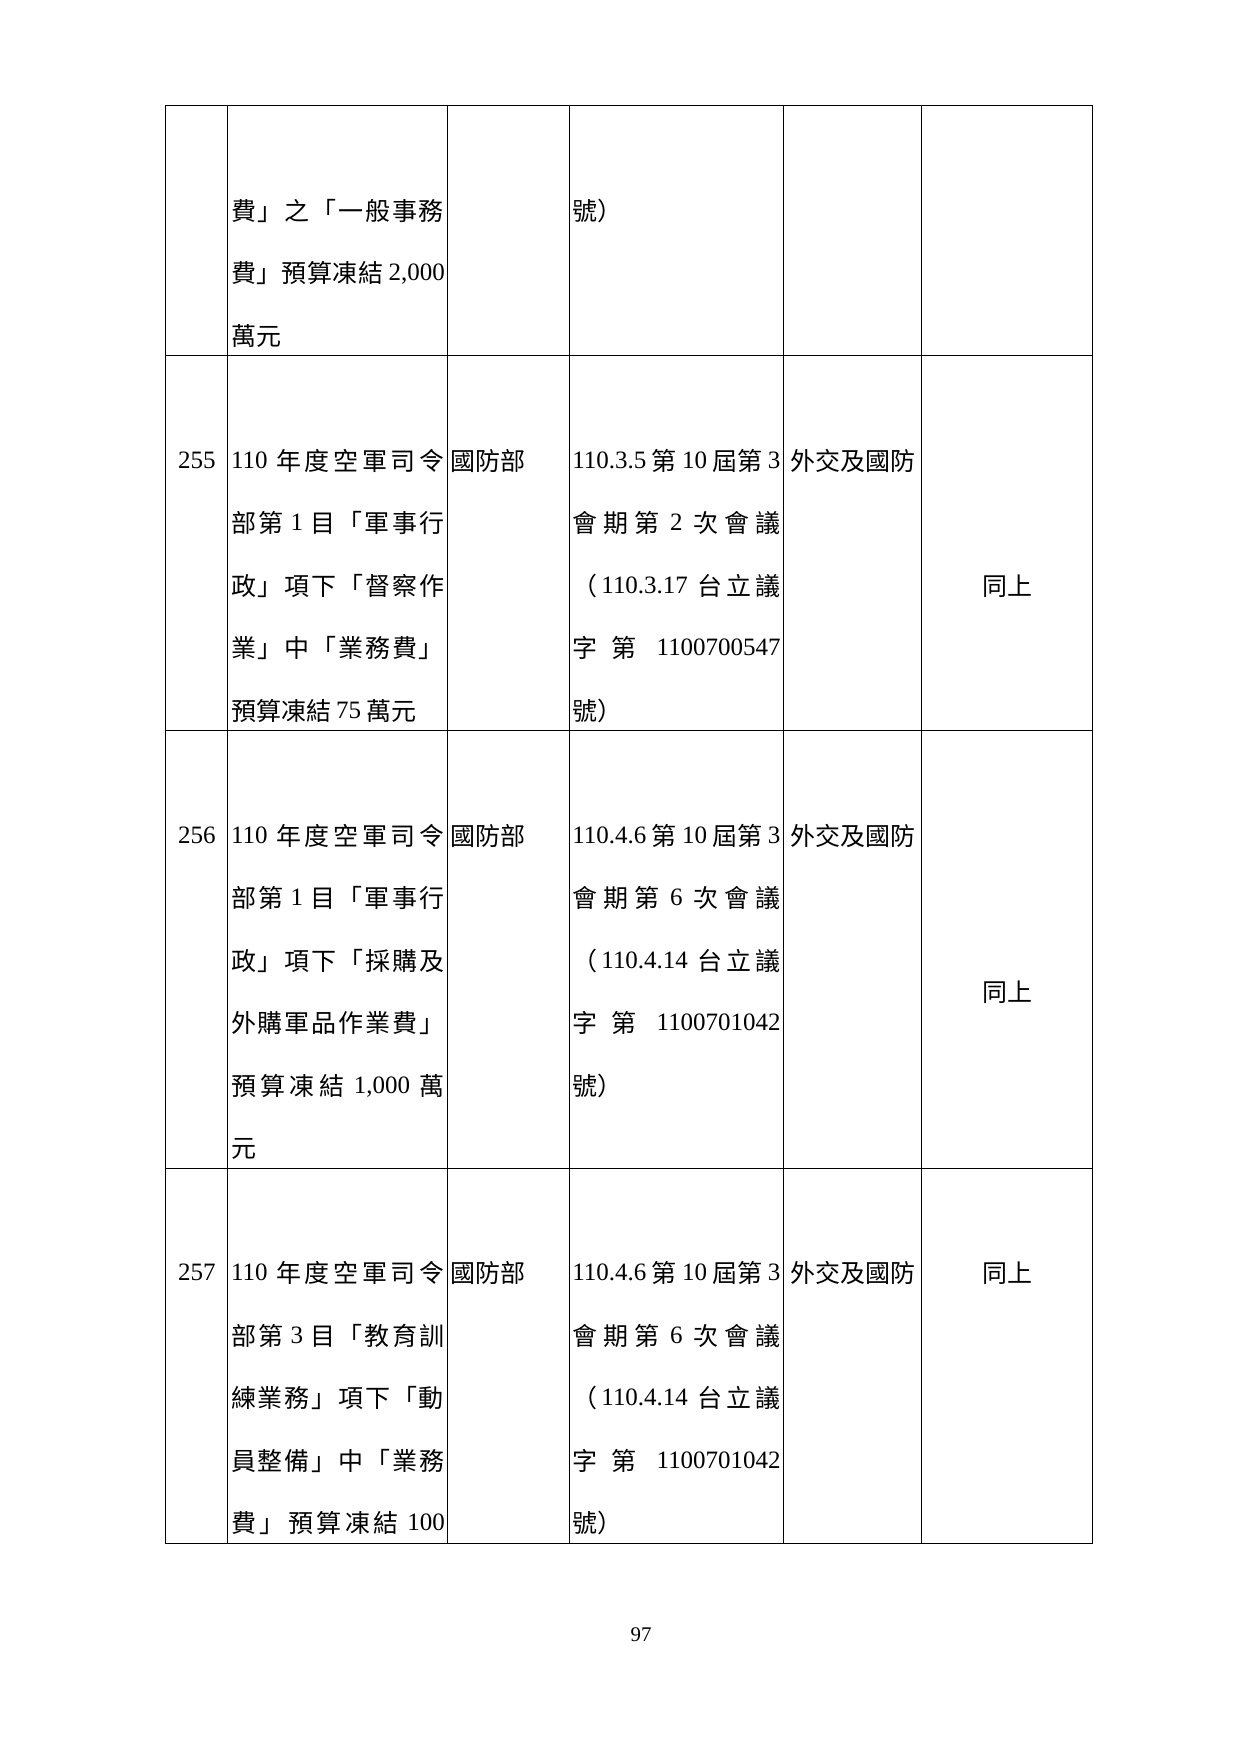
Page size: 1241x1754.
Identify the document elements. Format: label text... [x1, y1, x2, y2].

table_cell [166, 1169, 227, 1543]
table_cell 同上 [922, 731, 1092, 1168]
table_cell [166, 106, 227, 355]
table_cell 110.4.6第10屆第3會期第6次會議（110.4.14台立議字第1100701042號） [570, 731, 783, 1168]
table_cell 外交及國防 [784, 356, 921, 730]
table_cell [784, 106, 921, 355]
table_cell 國防部 [448, 1169, 569, 1543]
table_cell 費」之「一般事務費」預算凍結2,000萬元 [228, 106, 447, 355]
table_cell 號） [570, 106, 783, 355]
table_cell [166, 731, 227, 1168]
table_cell 110年度空軍司令部第3目「教育訓練業務」項下「動員整備」中「業務費」預算凍結100 [228, 1169, 447, 1543]
table_cell 外交及國防 [784, 731, 921, 1168]
table_cell 同上 [922, 356, 1092, 730]
table_cell [922, 106, 1092, 355]
table_cell 110.4.6第10屆第3會期第6次會議（110.4.14台立議字第1100701042號） [570, 1169, 783, 1543]
table_cell 110年度空軍司令部第1目「軍事行政」項下「採購及外購軍品作業費」預算凍結1,000萬元 [228, 731, 447, 1168]
table_cell 國防部 [448, 356, 569, 730]
table_cell [448, 106, 569, 355]
table_cell 110.3.5第10屆第3會期第2次會議（110.3.17台立議字第1100700547號） [570, 356, 783, 730]
table_cell 110年度空軍司令部第1目「軍事行政」項下「督察作業」中「業務費」預算凍結75萬元 [228, 356, 447, 730]
table_cell 外交及國防 [784, 1169, 921, 1543]
table_cell 同上 [922, 1169, 1092, 1543]
table_cell [166, 356, 227, 730]
table_cell 國防部 [448, 731, 569, 1168]
